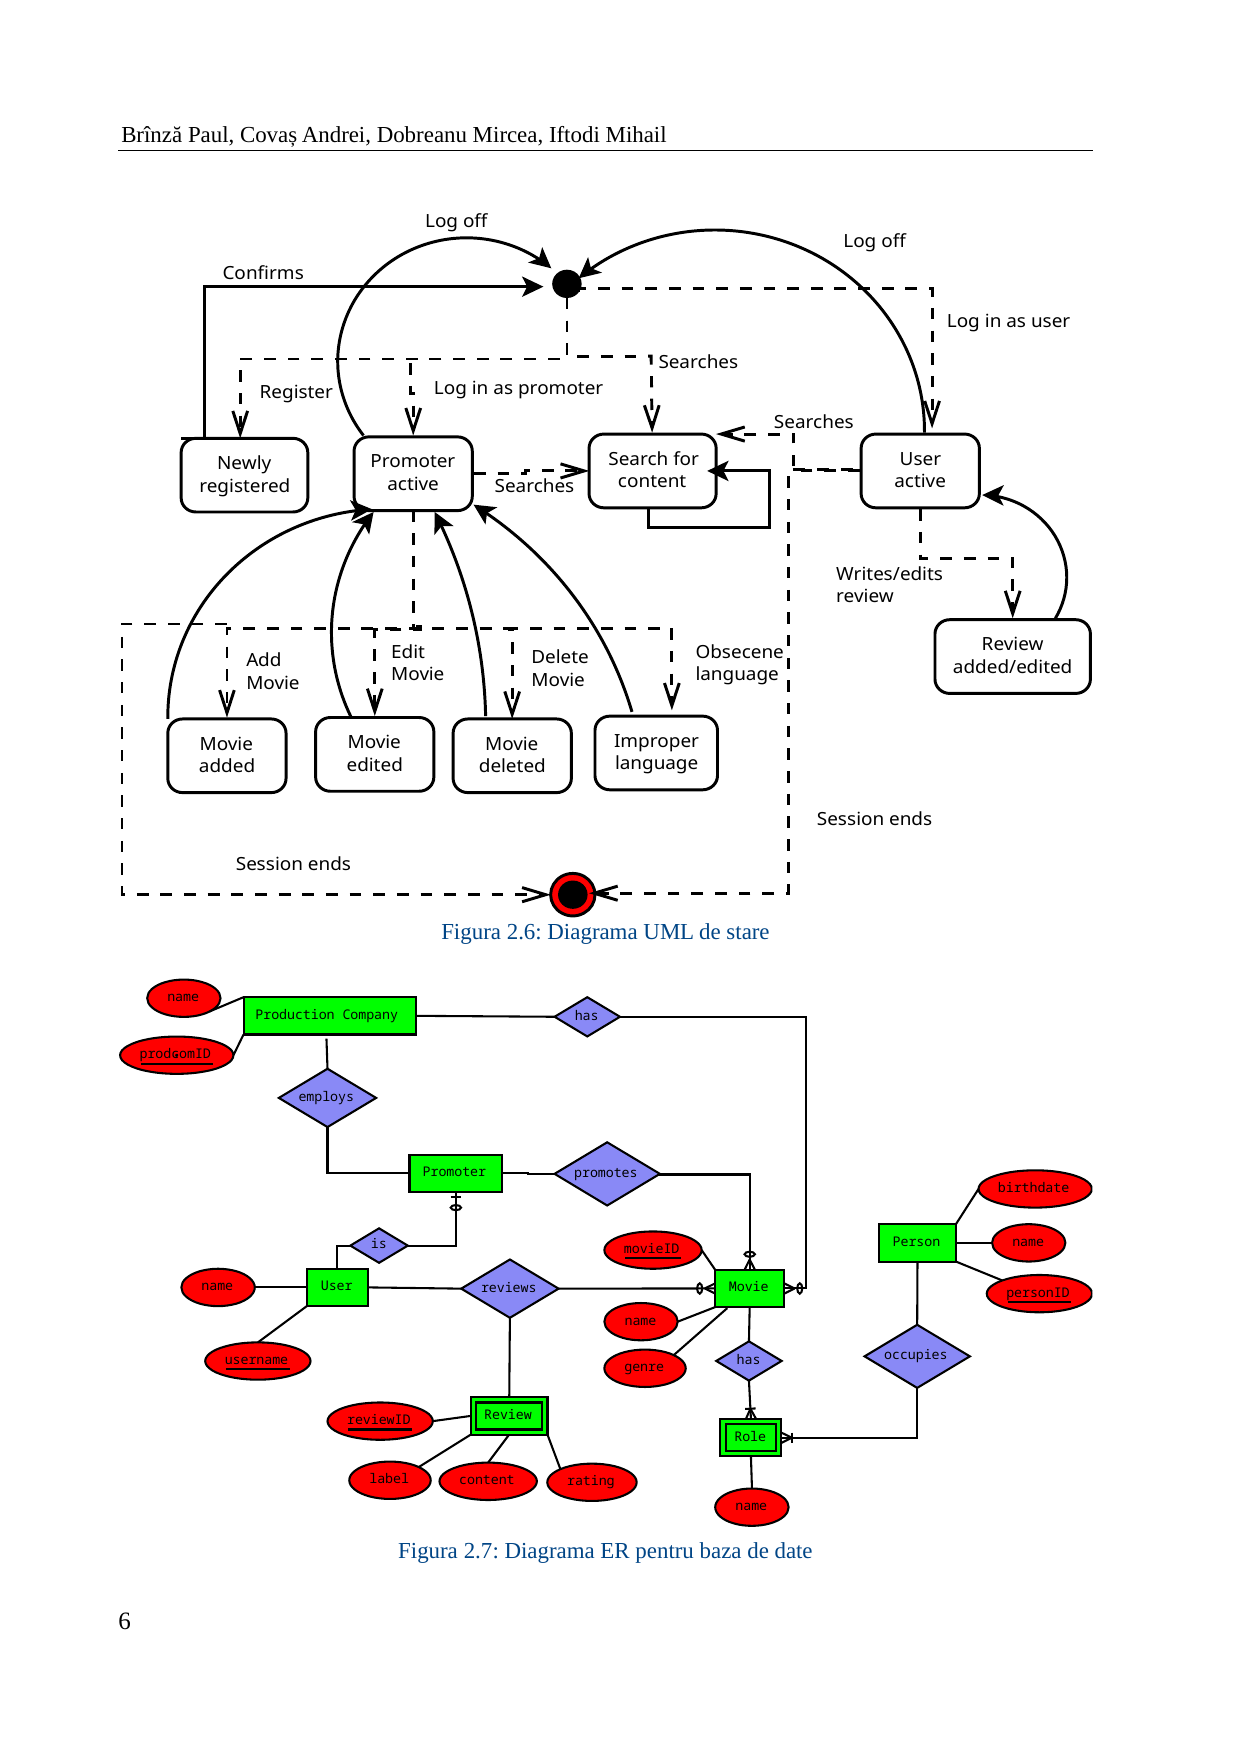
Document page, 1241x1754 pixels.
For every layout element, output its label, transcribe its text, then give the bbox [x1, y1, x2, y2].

text Figura 2.7: Diagrama ER pentru baza de date [118, 973, 1093, 1564]
text Figura 2.6: Diagrama UML de stare [118, 210, 1093, 944]
